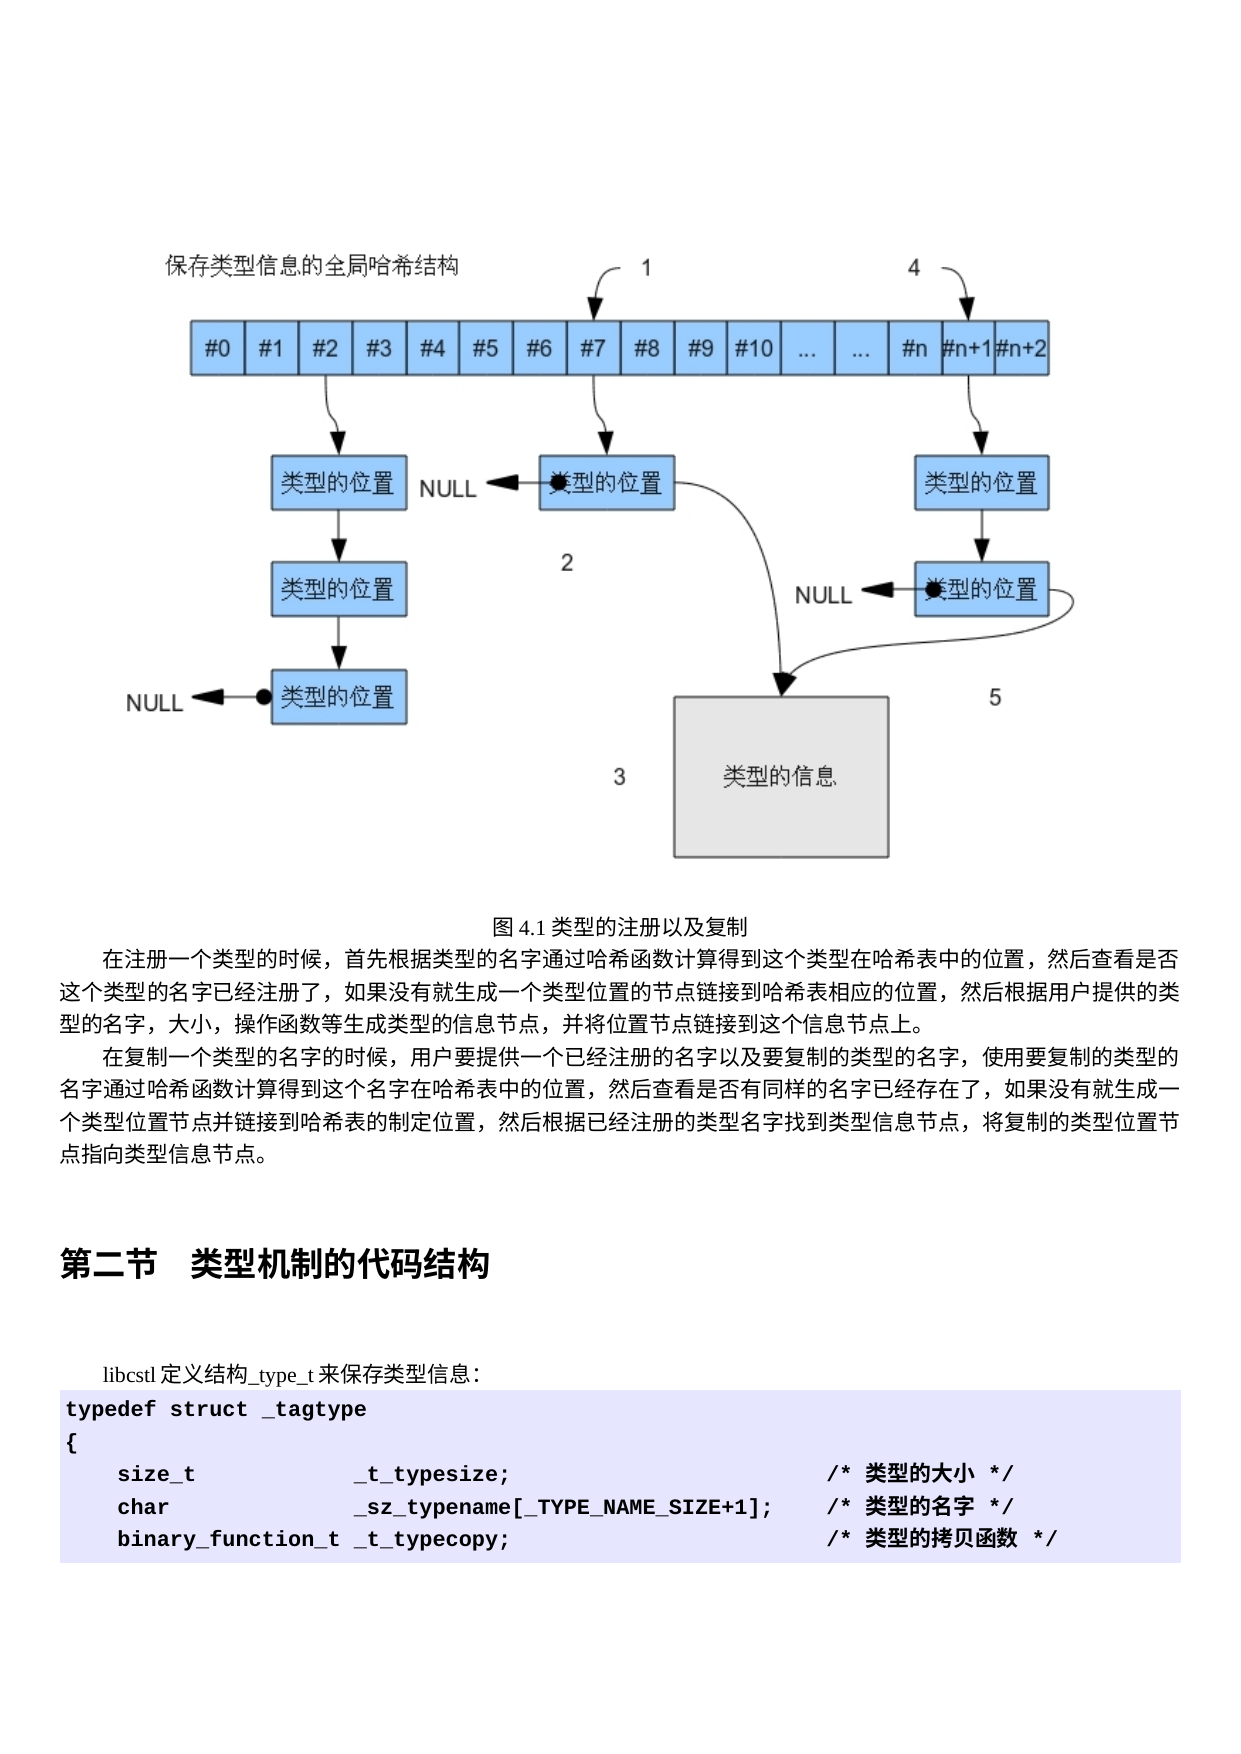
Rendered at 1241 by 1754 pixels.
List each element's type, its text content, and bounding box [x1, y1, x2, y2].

text libcstl定义结构_type_t来保存类型信息： [59, 1356, 1181, 1389]
text 在复制一个类型的名字的时候，用户要提供一个已经注册的名字以及要复制的类型的名字，使用要复制的类型的名字通过哈希函数计算得到这个名字在哈希表中的位置，然后查看是否有同样的名字已经存在了，如果没有就生成一个类型位置节点并链接到哈希表的制定位置，然后根据已经注册的类型名字找到类型信息节点，将复制的类型位置节点指向类型信息节点。 [59, 1039, 1181, 1169]
picture [58, 161, 1182, 893]
text 图 4.1 类型的注册以及复制 [59, 893, 1181, 942]
table_header typedef struct _tagtype { size_t _t_typesize; /* 类型的大小 */ char _sz_typename[_TYPE_NAME_SIZE+1]; /* 类型的名字 */ binary_function_t _t_typecopy; /* 类型的拷贝函数 */ [60, 1390, 1181, 1563]
text 在注册一个类型的时候，首先根据类型的名字通过哈希函数计算得到这个类型在哈希表中的位置，然后查看是否这个类型的名字已经注册了，如果没有就生成一个类型位置的节点链接到哈希表相应的位置，然后根据用户提供的类型的名字，大小，操作函数等生成类型的信息节点，并将位置节点链接到这个信息节点上。 [59, 942, 1181, 1039]
subtitle 类型机制的代码结构 [59, 1229, 1181, 1294]
